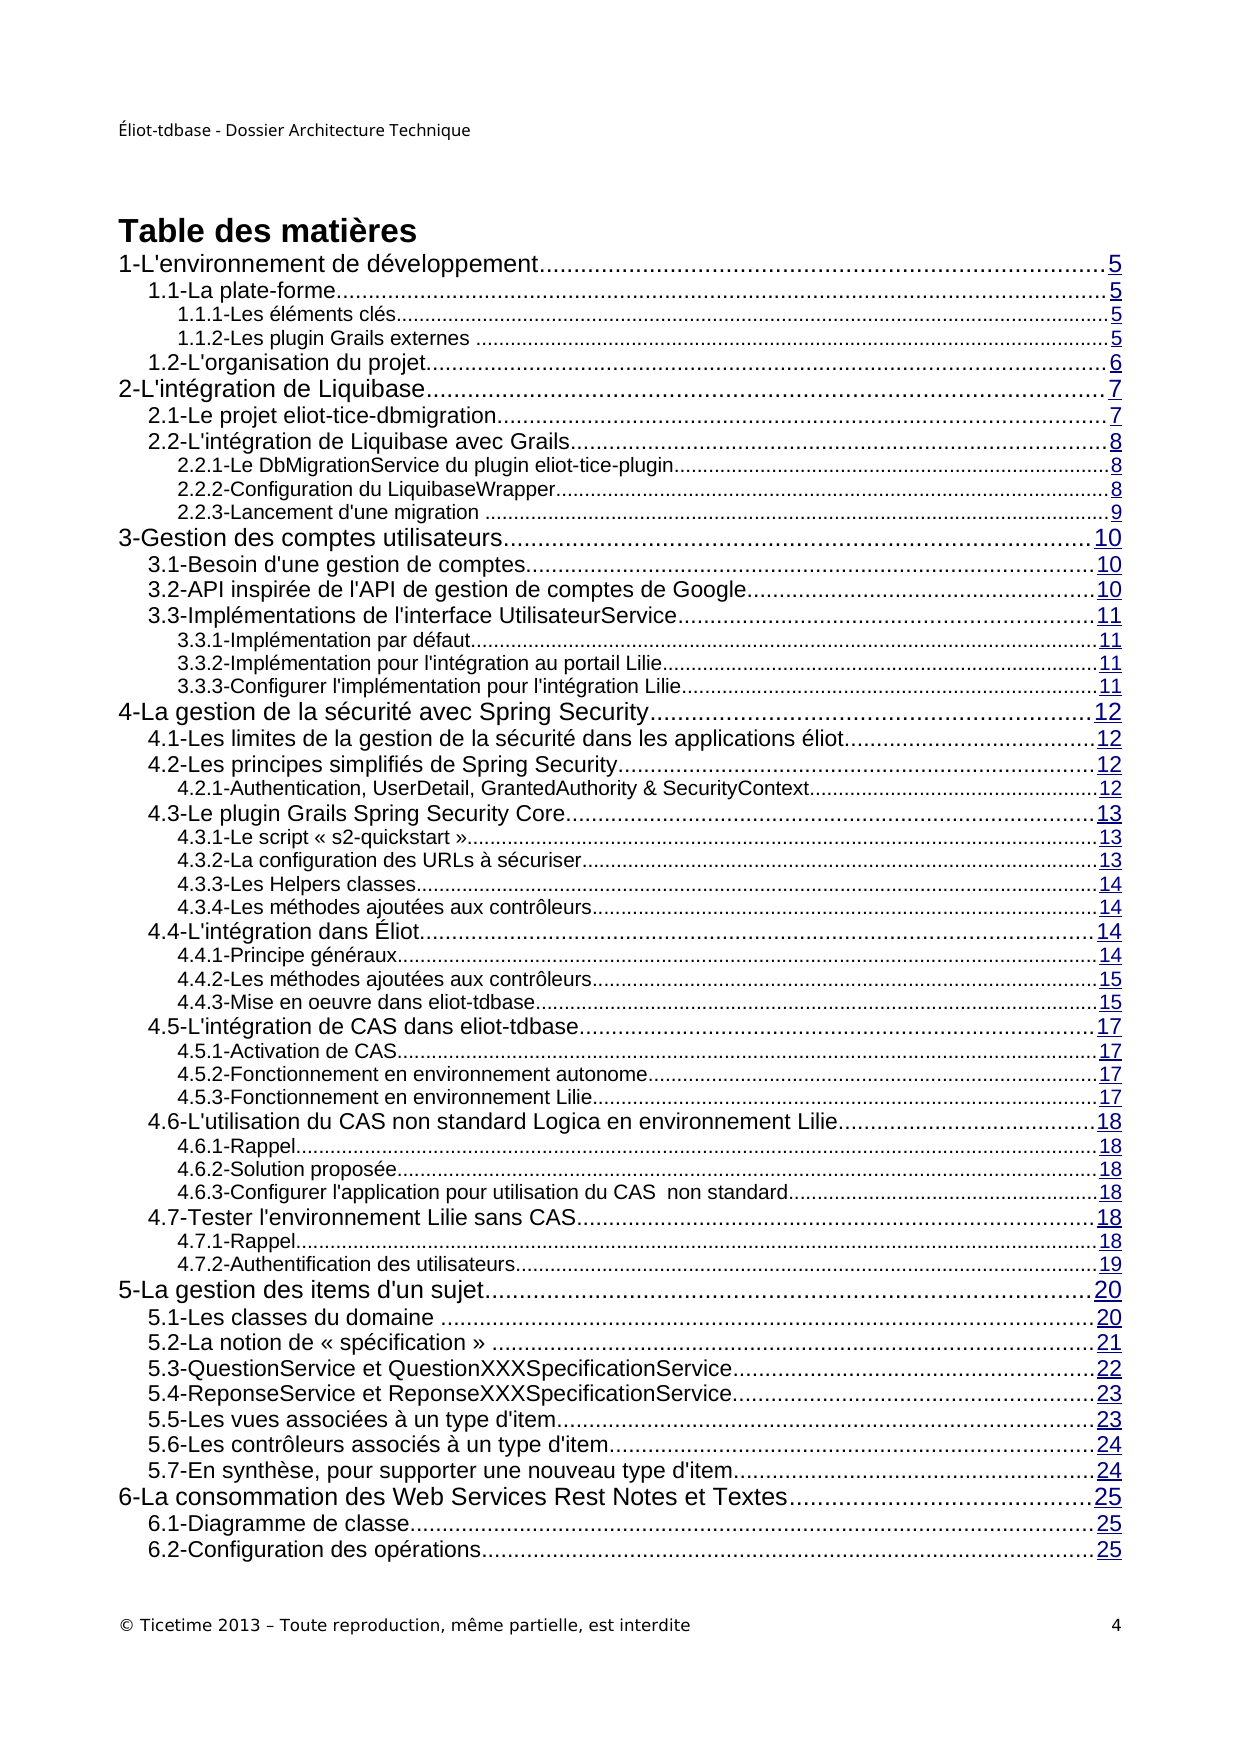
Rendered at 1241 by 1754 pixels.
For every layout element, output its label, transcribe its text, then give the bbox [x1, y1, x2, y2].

text 4-La gestion de la sécurité avec Spring Security 12 [118, 698, 1122, 726]
text 3.1-Besoin d'une gestion de comptes 10 [148, 552, 1122, 577]
text 1.1-La plate-forme 5 [148, 277, 1122, 303]
text 4.1-Les limites de la gestion de la sécurité dans les applications éliot 12 [148, 726, 1122, 751]
text 2.2.3-Lancement d'une migration 9 [177, 500, 1122, 524]
text 3.3.3-Configurer l'implémentation pour l'intégration Lilie 11 [177, 675, 1122, 698]
text 5.1-Les classes du domaine 20 [148, 1304, 1122, 1330]
text 3.3.1-Implémentation par défaut 11 [177, 628, 1122, 651]
text 1.1.2-Les plugin Grails externes 5 [177, 326, 1122, 349]
text 3-Gestion des comptes utilisateurs 10 [118, 524, 1122, 552]
text 5.7-En synthèse, pour supporter une nouveau type d'item 24 [148, 1457, 1122, 1483]
text 2.2.1-Le DbMigrationService du plugin eliot-tice-plugin 8 [177, 454, 1122, 477]
text 4.3.2-La configuration des URLs à sécuriser 13 [177, 849, 1122, 872]
text 6.2-Configuration des opérations 25 [148, 1536, 1122, 1562]
text 3.3.2-Implémentation pour l'intégration au portail Lilie 11 [177, 651, 1122, 675]
text 1-L'environnement de développement 5 [118, 249, 1122, 277]
text 4.5.2-Fonctionnement en environnement autonome 17 [177, 1063, 1122, 1086]
text 5-La gestion des items d'un sujet 20 [118, 1276, 1122, 1304]
text 4.5-L'intégration de CAS dans eliot-tdbase 17 [148, 1014, 1122, 1039]
text 1.2-L'organisation du projet 6 [148, 349, 1122, 375]
text 4.4-L'intégration dans Éliot 14 [148, 919, 1122, 944]
text 4.3.4-Les méthodes ajoutées aux contrôleurs 14 [177, 895, 1122, 919]
text 4.6.2-Solution proposée 18 [177, 1158, 1122, 1181]
text 5.6-Les contrôleurs associés à un type d'item 24 [148, 1432, 1122, 1457]
text 4.6.3-Configurer l'application pour utilisation du CAS non standard 18 [177, 1181, 1122, 1204]
text 3.2-API inspirée de l'API de gestion de comptes de Google 10 [148, 577, 1122, 603]
text 4.4.1-Principe généraux 14 [177, 944, 1122, 967]
text 5.3-QuestionService et QuestionXXXSpecificationService 22 [148, 1355, 1122, 1381]
text 3.3-Implémentations de l'interface UtilisateurService 11 [148, 603, 1122, 628]
text 5.4-ReponseService et ReponseXXXSpecificationService 23 [148, 1381, 1122, 1406]
text 2.1-Le projet eliot-tice-dbmigration 7 [148, 403, 1122, 428]
text 4.6.1-Rappel 18 [177, 1134, 1122, 1158]
text 4.3.1-Le script « s2-quickstart » 13 [177, 826, 1122, 849]
text 4.7.2-Authentification des utilisateurs 19 [177, 1253, 1122, 1276]
text 6-La consommation des Web Services Rest Notes et Textes 25 [118, 1483, 1122, 1511]
text 4.7.1-Rappel 18 [177, 1230, 1122, 1253]
text 4.3.3-Les Helpers classes 14 [177, 872, 1122, 895]
text 5.2-La notion de « spécification » 21 [148, 1330, 1122, 1355]
text 4.7-Tester l'environnement Lilie sans CAS 18 [148, 1204, 1122, 1230]
text 4.6-L'utilisation du CAS non standard Logica en environnement Lilie 18 [148, 1109, 1122, 1134]
text 4.2-Les principes simplifiés de Spring Security 12 [148, 751, 1122, 777]
text 4.3-Le plugin Grails Spring Security Core 13 [148, 800, 1122, 826]
text 2.2-L'intégration de Liquibase avec Grails 8 [148, 428, 1122, 454]
text 4.4.3-Mise en oeuvre dans eliot-tdbase 15 [177, 991, 1122, 1014]
text 6.1-Diagramme de classe 25 [148, 1511, 1122, 1536]
text 5.5-Les vues associées à un type d'item 23 [148, 1406, 1122, 1432]
text 2.2.2-Configuration du LiquibaseWrapper 8 [177, 477, 1122, 500]
text 2-L'intégration de Liquibase 7 [118, 375, 1122, 403]
text 4.5.3-Fonctionnement en environnement Lilie 17 [177, 1086, 1122, 1109]
text 1.1.1-Les éléments clés 5 [177, 303, 1122, 326]
text 4.5.1-Activation de CAS 17 [177, 1039, 1122, 1063]
text 4.2.1-Authentication, UserDetail, GrantedAuthority & SecurityContext 12 [177, 777, 1122, 800]
text 4.4.2-Les méthodes ajoutées aux contrôleurs 15 [177, 967, 1122, 991]
subtitle Table des matières [118, 212, 1122, 249]
